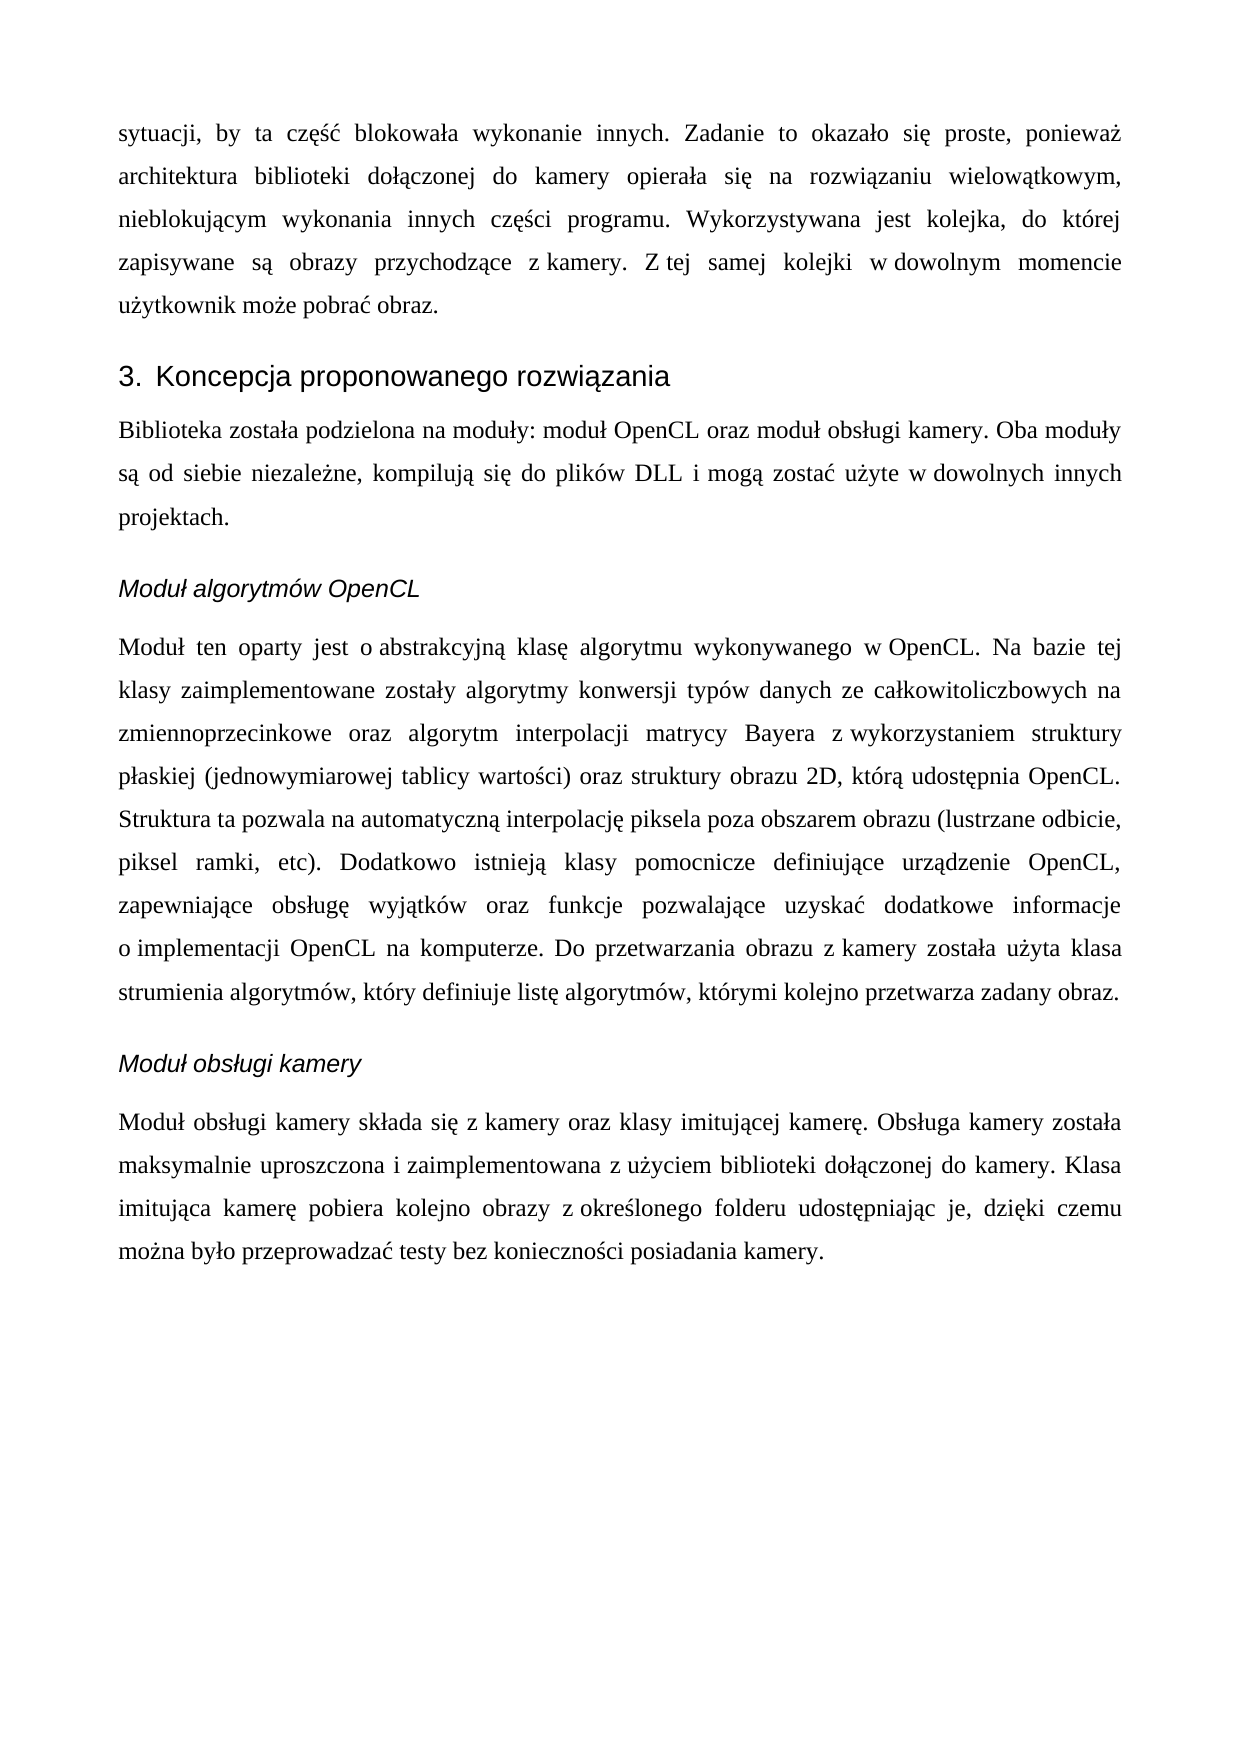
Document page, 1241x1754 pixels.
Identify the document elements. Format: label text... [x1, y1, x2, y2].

text Biblioteka została podzielona na moduły: moduł OpenCL oraz moduł obsługi kamery. Oba moduły są od siebie niezależne, kompilują się do plików DLL i mogą zostać użyte w dowolnych innych projektach. [118, 415, 1122, 530]
subtitle Moduł algorytmów OpenCL [118, 574, 1122, 603]
subtitle Koncepcja proponowanego rozwiązania [118, 359, 1122, 392]
text Moduł obsługi kamery składa się z kamery oraz klasy imitującej kamerę. Obsługa kamery została maksymalnie uproszczona i zaimplementowana z użyciem biblioteki dołączonej do kamery. Klasa imitująca kamerę pobiera kolejno obrazy z określonego folderu udostępniając je, dzięki czemu można było przeprowadzać testy bez konieczności posiadania kamery. [118, 1107, 1122, 1265]
text Moduł ten oparty jest o abstrakcyjną klasę algorytmu wykonywanego w OpenCL. Na bazie tej klasy zaimplementowane zostały algorytmy konwersji typów danych ze całkowitoliczbowych na zmiennoprzecinkowe oraz algorytm interpolacji matrycy Bayera z wykorzystaniem struktury płaskiej (jednowymiarowej tablicy wartości) oraz struktury obrazu 2D, którą udostępnia OpenCL. Struktura ta pozwala na automatyczną interpolację piksela poza obszarem obrazu (lustrzane odbicie, piksel ramki, etc). Dodatkowo istnieją klasy pomocnicze definiujące urządzenie OpenCL, zapewniające obsługę wyjątków oraz funkcje pozwalające uzyskać dodatkowe informacje o implementacji OpenCL na komputerze. Do przetwarzania obrazu z kamery została użyta klasa strumienia algorytmów, który definiuje listę algorytmów, którymi kolejno przetwarza zadany obraz. [118, 632, 1122, 1005]
text sytuacji, by ta część blokowała wykonanie innych. Zadanie to okazało się proste, ponieważ architektura biblioteki dołączonej do kamery opierała się na rozwiązaniu wielowątkowym, nieblokującym wykonania innych części programu. Wykorzystywana jest kolejka, do której zapisywane są obrazy przychodzące z kamery. Z tej samej kolejki w dowolnym momencie użytkownik może pobrać obraz. [118, 118, 1122, 319]
subtitle Moduł obsługi kamery [118, 1049, 1122, 1078]
